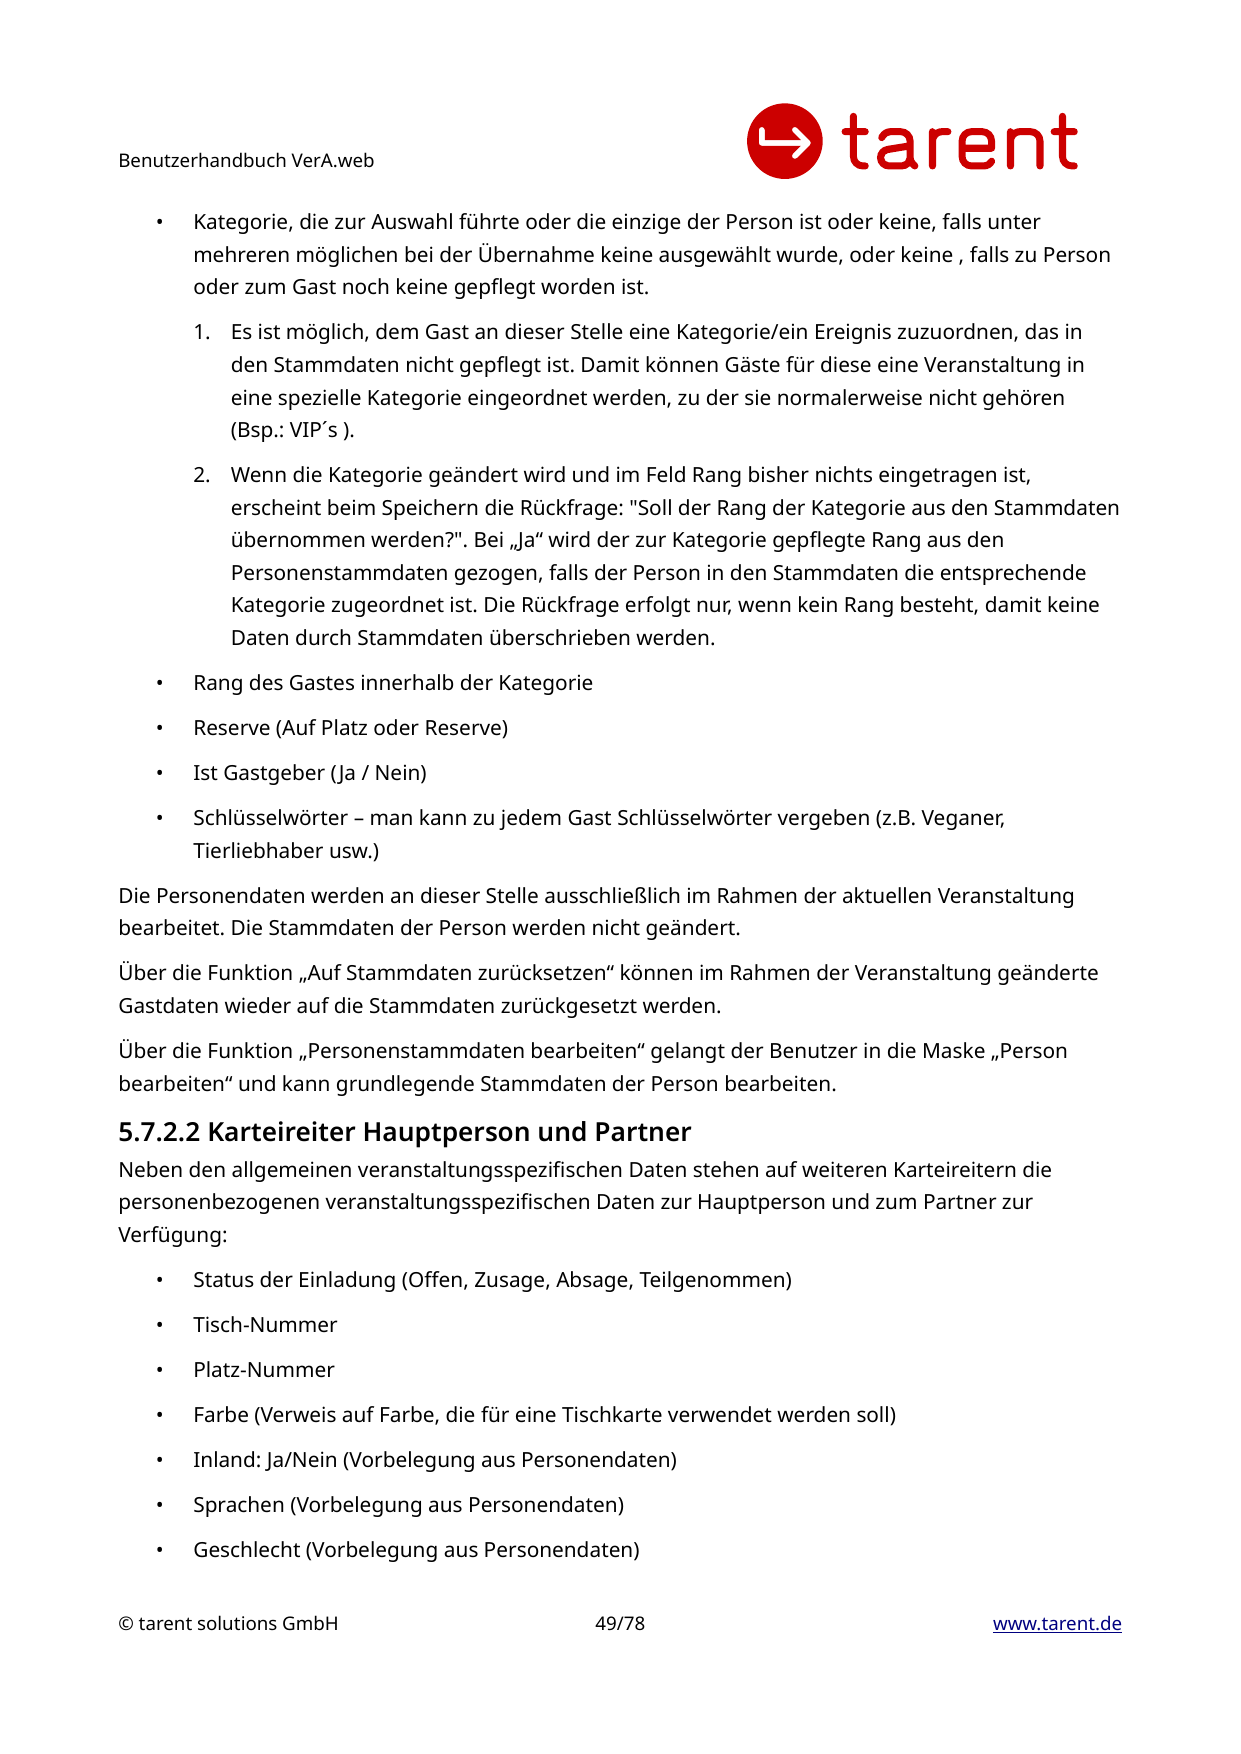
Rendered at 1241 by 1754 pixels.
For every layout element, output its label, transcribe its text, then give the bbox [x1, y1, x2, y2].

list Farbe (Verweis auf Farbe, die für eine Tischkarte verwendet werden soll) [156, 1400, 1122, 1428]
list Es ist möglich, dem Gast an dieser Stelle eine Kategorie/ein Ereignis zuzuordnen, das in den Stammdaten nicht gepflegt ist. Damit können Gäste für diese eine Veranstaltung in eine spezielle Kategorie eingeordnet werden, zu der sie normalerweise nicht gehören (Bsp.: VIP´s ). [193, 317, 1122, 444]
list Wenn die Kategorie geändert wird und im Feld Rang bisher nichts eingetragen ist, erscheint beim Speichern die Rückfrage: "Soll der Rang der Kategorie aus den Stammdaten übernommen werden?". Bei „Ja“ wird der zur Kategorie gepflegte Rang aus den Personenstammdaten gezogen, falls der Person in den Stammdaten die entsprechende Kategorie zugeordnet ist. Die Rückfrage erfolgt nur, wenn kein Rang besteht, damit keine Daten durch Stammdaten überschrieben werden. [193, 460, 1122, 652]
list Kategorie, die zur Auswahl führte oder die einzige der Person ist oder keine, falls unter mehreren möglichen bei der Übernahme keine ausgewählt wurde, oder keine , falls zu Person oder zum Gast noch keine gepflegt worden ist. [156, 207, 1122, 301]
list Sprachen (Vorbelegung aus Personendaten) [156, 1490, 1122, 1518]
text Die Personendaten werden an dieser Stelle ausschließlich im Rahmen der aktuellen Veranstaltung bearbeitet. Die Stammdaten der Person werden nicht geändert. [118, 881, 1122, 942]
list Reserve (Auf Platz oder Reserve) [156, 713, 1122, 742]
text Über die Funktion „Personenstammdaten bearbeiten“ gelangt der Benutzer in die Maske „Person bearbeiten“ und kann grundlegende Stammdaten der Person bearbeiten. [118, 1036, 1122, 1097]
list Geschlecht (Vorbelegung aus Personendaten) [156, 1535, 1122, 1563]
list Platz-Nummer [156, 1355, 1122, 1383]
list Tisch-Nummer [156, 1310, 1122, 1338]
list Status der Einladung (Offen, Zusage, Absage, Teilgenommen) [156, 1265, 1122, 1293]
text Über die Funktion „Auf Stammdaten zurücksetzen“ können im Rahmen der Veranstaltung geänderte Gastdaten wieder auf die Stammdaten zurückgesetzt werden. [118, 958, 1122, 1019]
list Ist Gastgeber (Ja / Nein) [156, 758, 1122, 787]
text Neben den allgemeinen veranstaltungsspezifischen Daten stehen auf weiteren Karteireitern die personenbezogenen veranstaltungsspezifischen Daten zur Hauptperson und zum Partner zur Verfügung: [118, 1155, 1122, 1248]
list Inland: Ja/Nein (Vorbelegung aus Personendaten) [156, 1445, 1122, 1473]
list Rang des Gastes innerhalb der Kategorie [156, 668, 1122, 697]
list Schlüsselwörter – man kann zu jedem Gast Schlüsselwörter vergeben (z.B. Veganer, Tierliebhaber usw.) [156, 803, 1122, 864]
subtitle Karteireiter Hauptperson und Partner [118, 1114, 1122, 1149]
